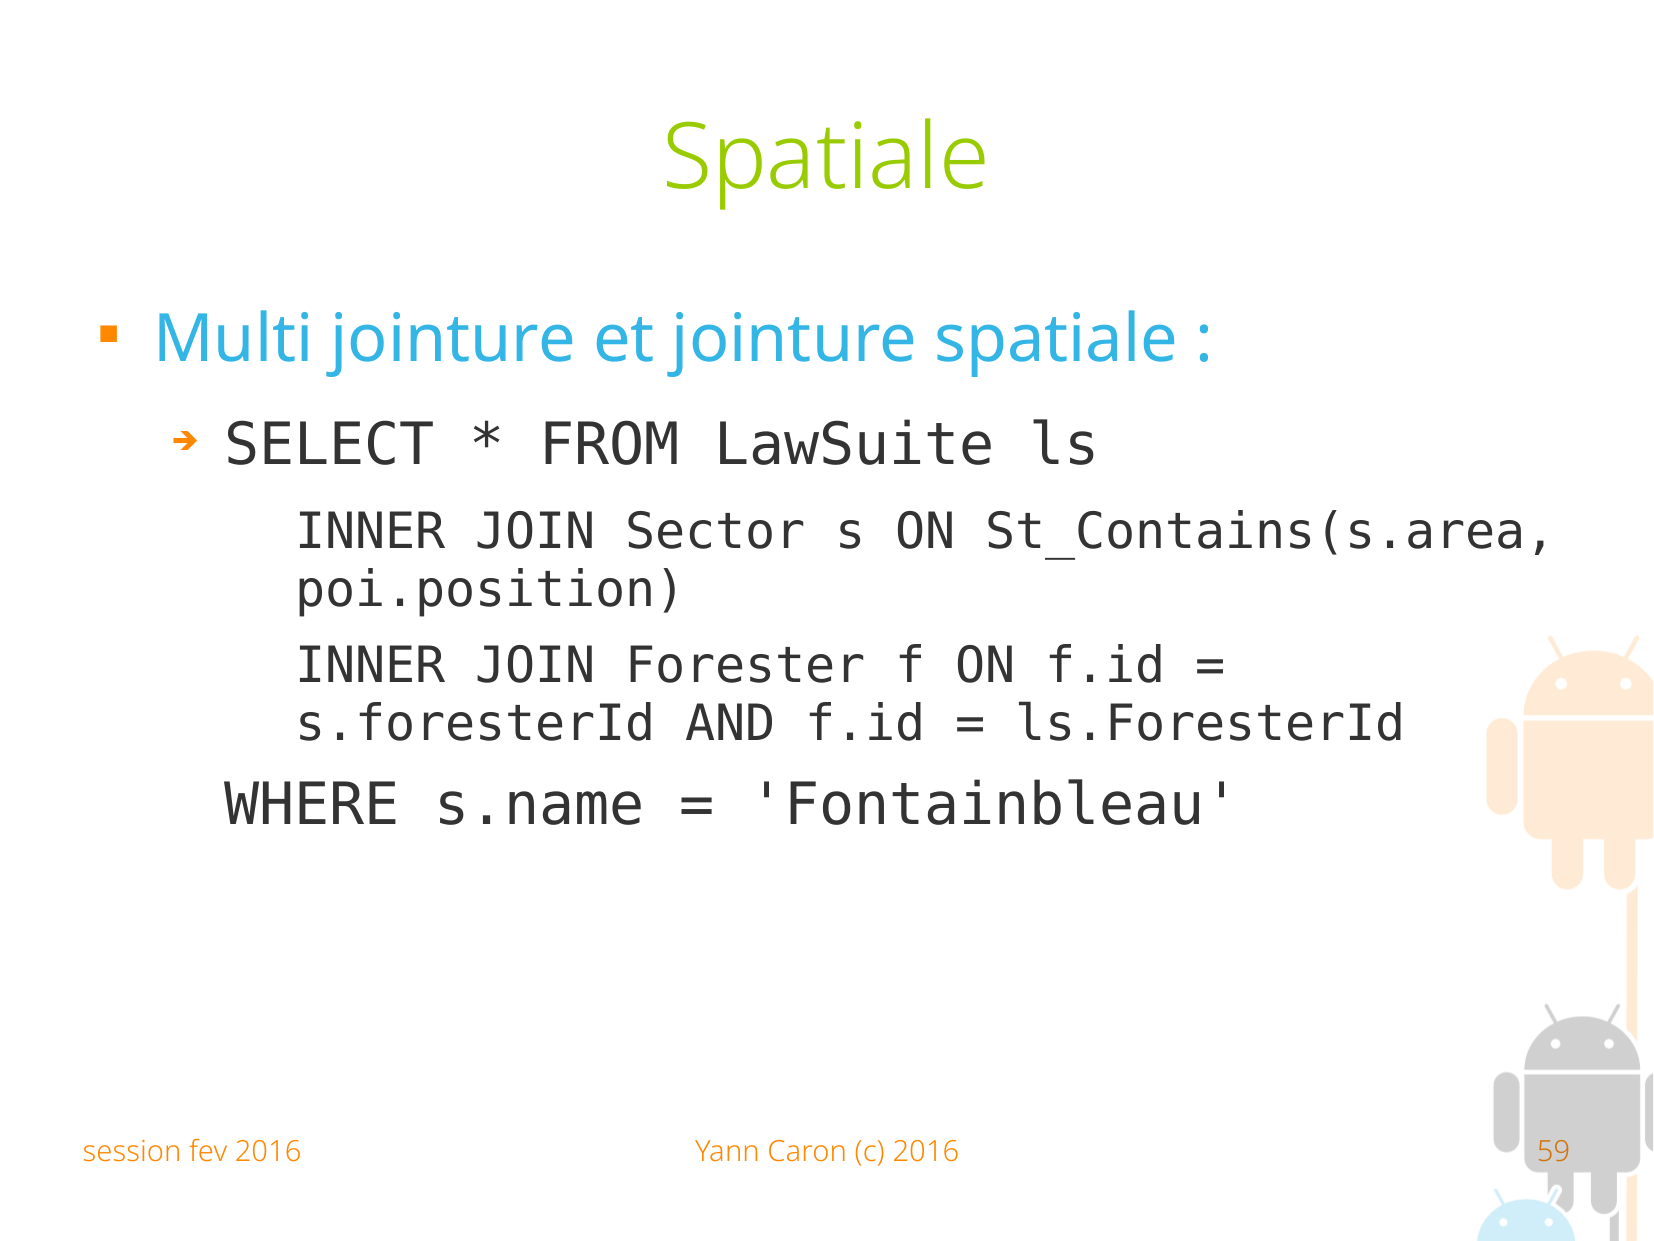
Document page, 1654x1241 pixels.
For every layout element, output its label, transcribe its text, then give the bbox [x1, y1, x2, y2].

list Multi jointure et jointure spatiale : SELECT * FROM LawSuite ls INNER JOIN Sector s ON St_Contains(s.area, poi.position) INNER JOIN Forester f ON f.id = s.foresterId AND f.id = ls.ForesterId WHERE s.name = 'Fontainbleau' [82, 290, 1571, 1010]
title Spatiale [82, 49, 1571, 257]
picture [240, 423, 1654, 1241]
